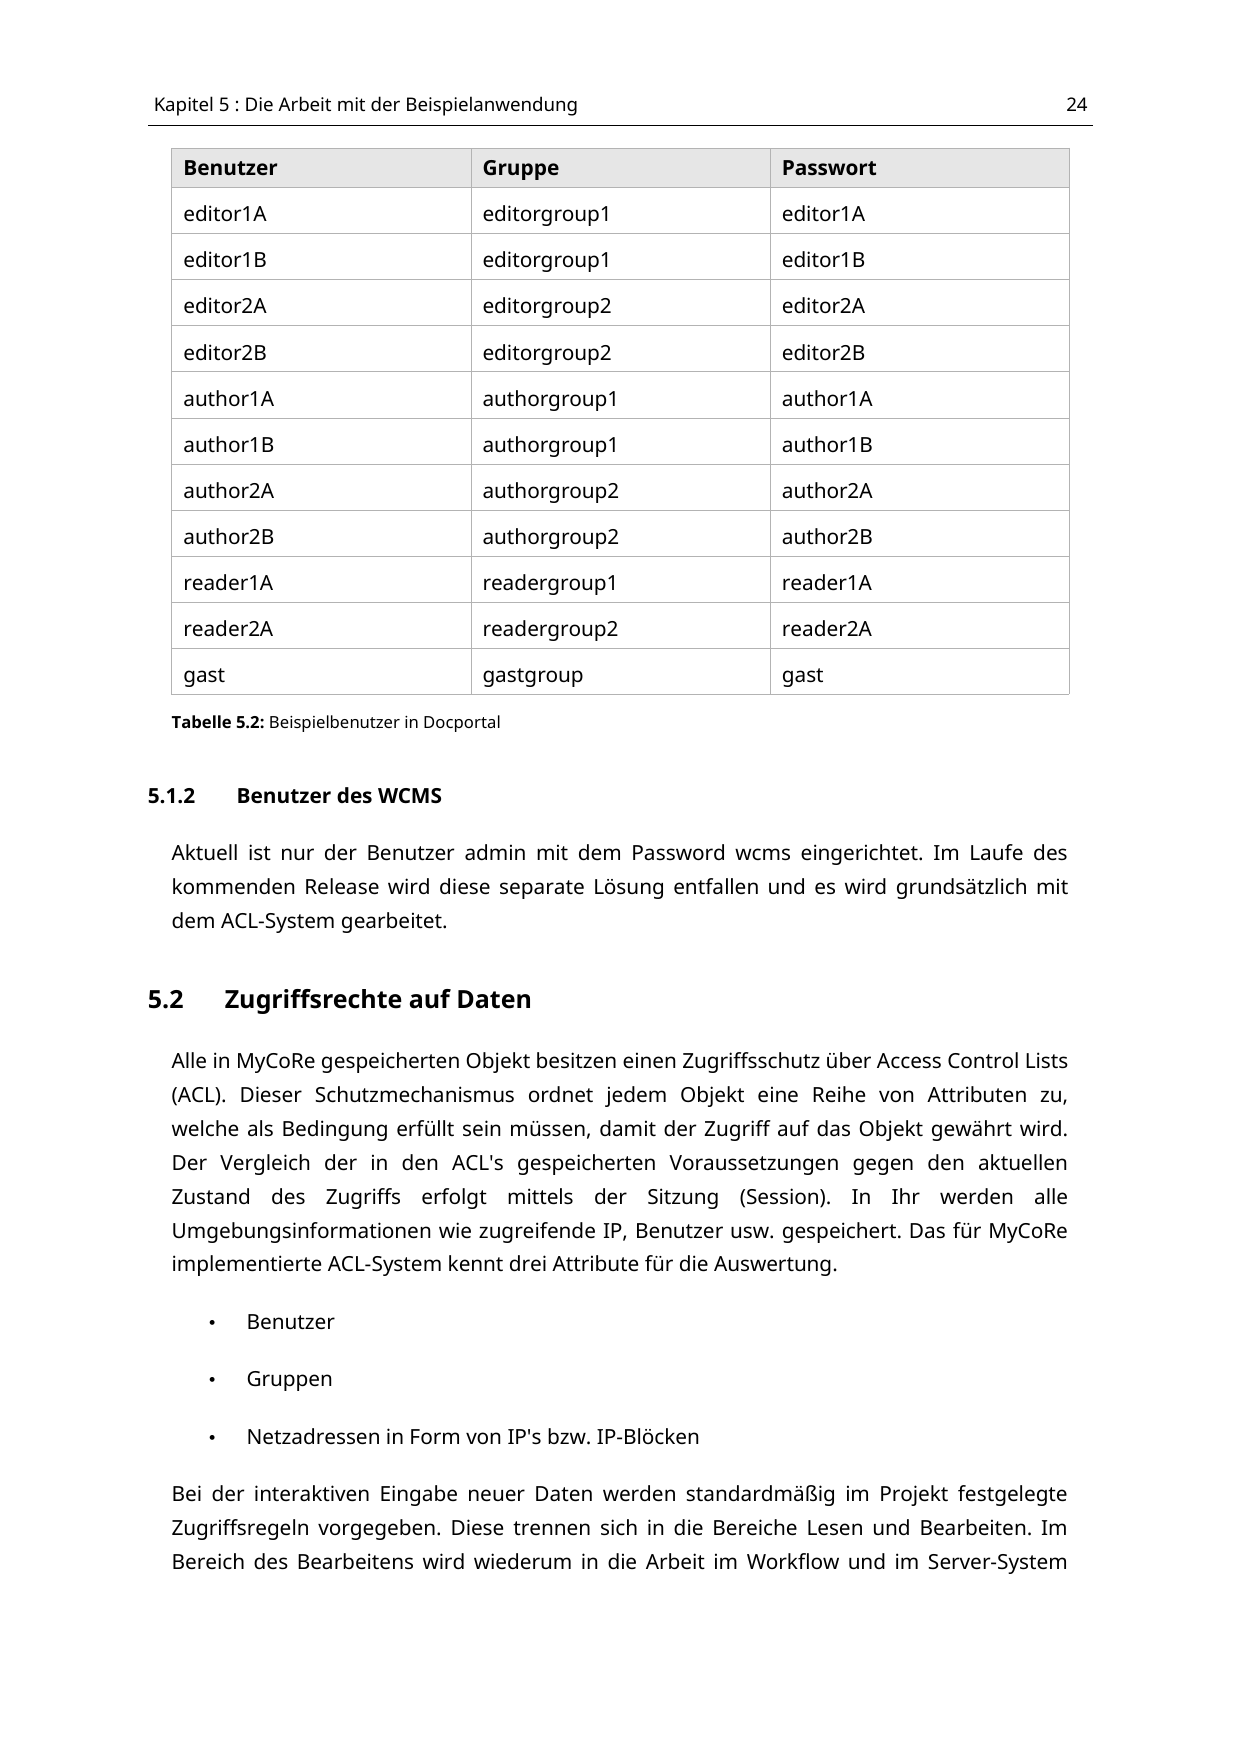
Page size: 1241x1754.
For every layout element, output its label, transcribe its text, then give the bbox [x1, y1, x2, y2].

table_header Passwort [771, 149, 1069, 187]
table_cell reader2A [771, 603, 1069, 648]
table_cell author1A [771, 372, 1069, 418]
table_cell editorgroup1 [472, 234, 770, 279]
list Benutzer [209, 1307, 1069, 1335]
text Alle in MyCoRe gespeicherten Objekt besitzen einen Zugriffsschutz über Access Control Lists (ACL). Dieser Schutzmechanismus ordnet jedem Objekt eine Reihe von Attributen zu, welche als Bedingung erfüllt sein müssen, damit der Zugriff auf das Objekt gewährt wird. Der Vergleich der in den ACL's gespeicherten Voraussetzungen gegen den aktuellen Zustand des Zugriffs erfolgt mittels der Sitzung (Session). In Ihr werden alle Umgebungsinformationen wie zugreifende IP, Benutzer usw. gespeichert. Das für MyCoRe implementierte ACL-System kennt drei Attribute für die Auswertung. [171, 1046, 1069, 1278]
table_cell reader1A [172, 557, 471, 602]
text Aktuell ist nur der Benutzer admin mit dem Password wcms eingerichtet. Im Laufe des kommenden Release wird diese separate Lösung entfallen und es wird grundsätzlich mit dem ACL-System gearbeitet. [171, 838, 1069, 934]
table_cell authorgroup2 [472, 511, 770, 556]
table_cell gast [172, 649, 471, 694]
table_header Gruppe [472, 149, 770, 187]
text Bei der interaktiven Eingabe neuer Daten werden standardmäßig im Projekt festgelegte Zugriffsregeln vorgegeben. Diese trennen sich in die Bereiche Lesen und Bearbeiten. Im Bereich des Bearbeitens wird wiederum in die Arbeit im Workflow und im Server-System [171, 1479, 1069, 1575]
table_cell editor2B [771, 326, 1069, 371]
table_cell author1A [172, 372, 471, 418]
table_cell author1B [771, 419, 1069, 464]
table_cell editor2A [771, 280, 1069, 325]
table_cell editorgroup1 [472, 188, 770, 233]
list Gruppen [209, 1364, 1069, 1393]
table_cell authorgroup2 [472, 465, 770, 510]
table_cell editorgroup2 [472, 326, 770, 371]
table_cell gastgroup [472, 649, 770, 694]
table_cell editor1A [771, 188, 1069, 233]
table_cell readergroup1 [472, 557, 770, 602]
table_cell editor1B [172, 234, 471, 279]
table_cell reader2A [172, 603, 471, 648]
table_cell editor2B [172, 326, 471, 371]
subtitle Benutzer des WCMS [148, 781, 1092, 809]
table_cell editor1B [771, 234, 1069, 279]
list Netzadressen in Form von IP's bzw. IP-Blöcken [209, 1422, 1069, 1450]
table_cell editorgroup2 [472, 280, 770, 325]
table_cell editor1A [172, 188, 471, 233]
table_cell authorgroup1 [472, 419, 770, 464]
subtitle Zugriffsrechte auf Daten [148, 982, 1092, 1016]
table_cell author1B [172, 419, 471, 464]
table_cell author2B [771, 511, 1069, 556]
table_cell author2A [771, 465, 1069, 510]
table_cell author2B [172, 511, 471, 556]
table_cell editor2A [172, 280, 471, 325]
table_cell gast [771, 649, 1069, 694]
table_cell authorgroup1 [472, 372, 770, 418]
table_cell readergroup2 [472, 603, 770, 648]
text Tabelle 5.2: Beispielbenutzer in Docportal [171, 710, 1069, 733]
table_header Benutzer [172, 149, 471, 187]
table_cell author2A [172, 465, 471, 510]
table_cell reader1A [771, 557, 1069, 602]
